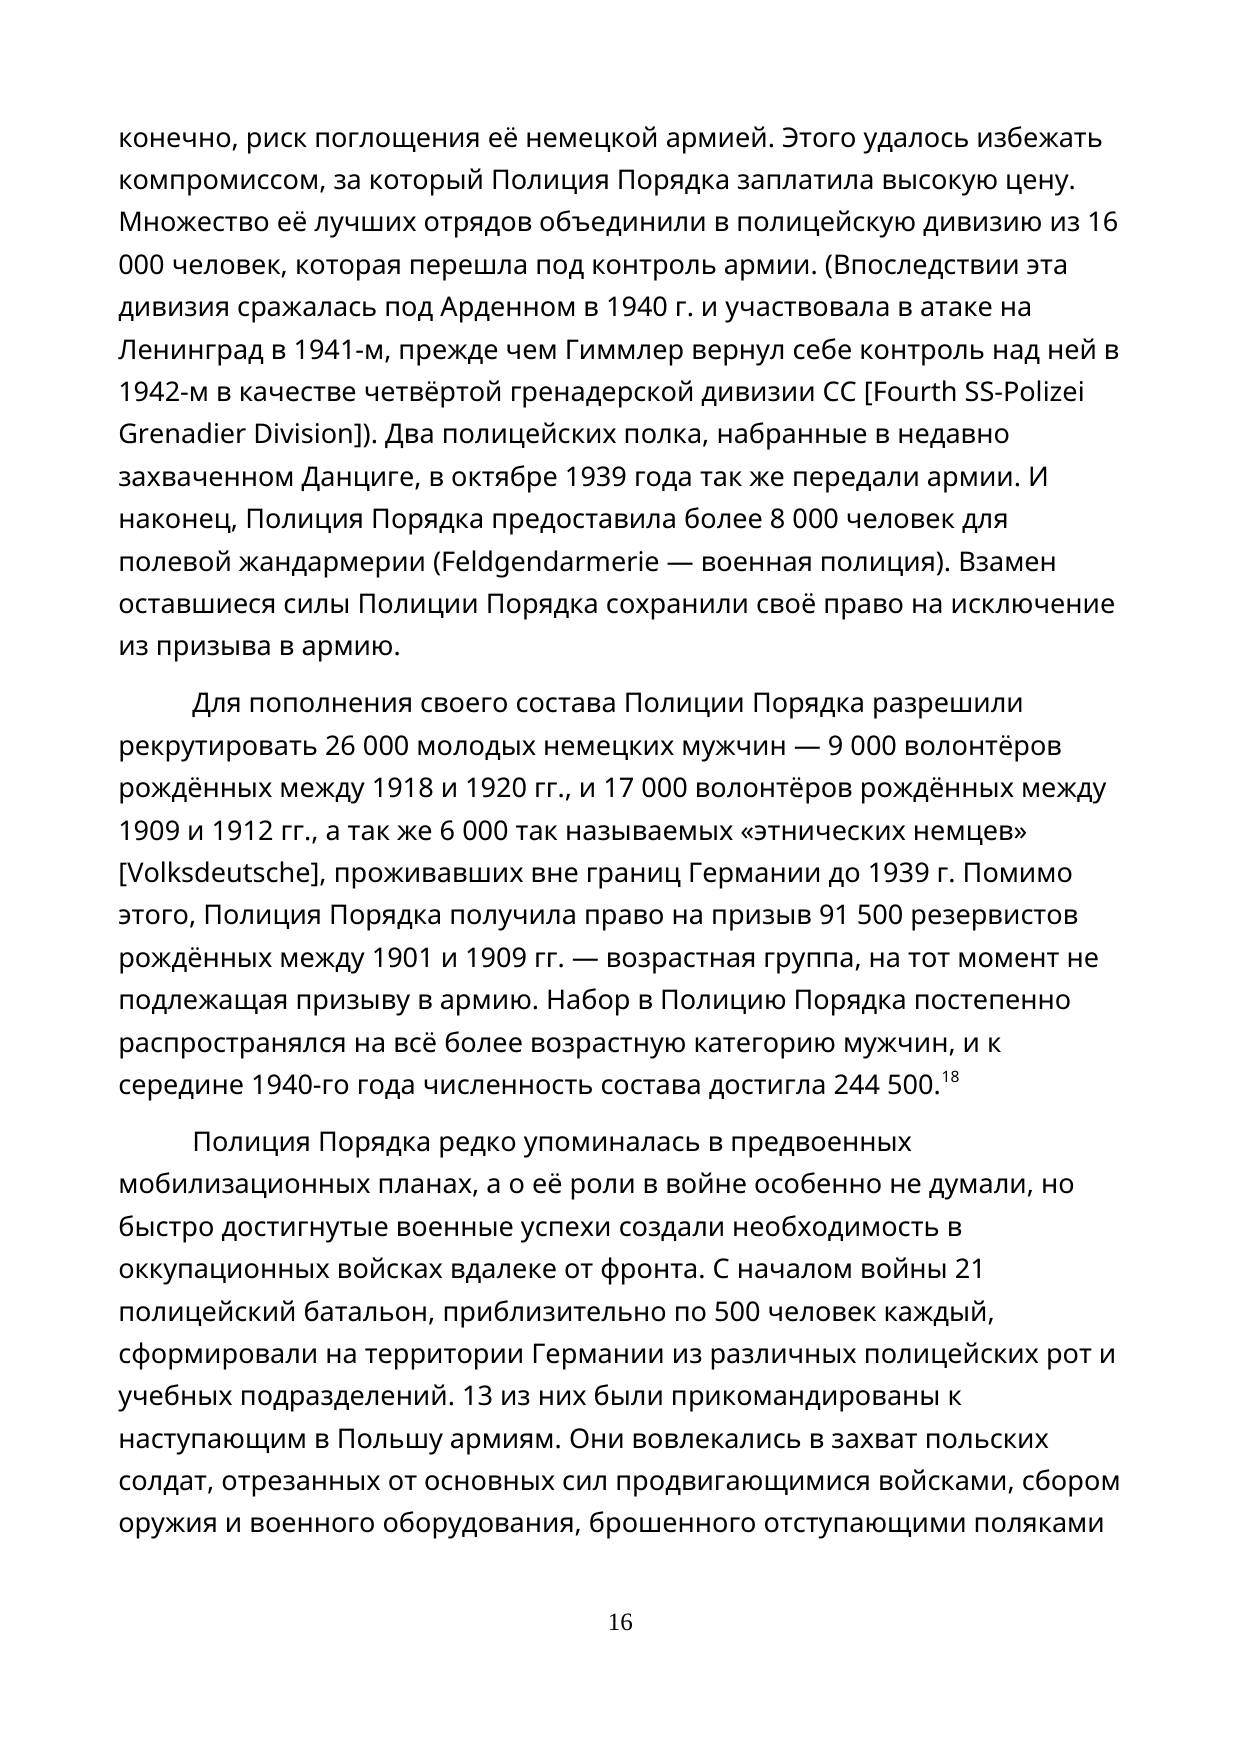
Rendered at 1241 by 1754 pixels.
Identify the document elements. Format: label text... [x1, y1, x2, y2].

text Для пополнения своего состава Полиции Порядка разрешили рекрутировать 26 000 молодых немецких мужчин — 9 000 волонтёров рождённых между 1918 и 1920 гг., и 17 000 волонтёров рождённых между 1909 и 1912 гг., а так же 6 000 так называемых «этнических немцев» [Volksdeutsche], проживавших вне границ Германии до 1939 г. Помимо этого, Полиция Порядка получила право на призыв 91 500 резервистов рождённых между 1901 и 1909 гг. — возрастная группа, на тот момент не подлежащая призыву в армию. Набор в Полицию Порядка постепенно распространялся на всё более возрастную категорию мужчин, и к середине 1940-го года численность состава достигла 244 500. [118, 684, 1122, 1102]
text конечно, риск поглощения её немецкой армией. Этого удалось избежать компромиссом, за который Полиция Порядка заплатила высокую цену. Множество её лучших отрядов объединили в полицейскую дивизию из 16 000 человек, которая перешла под контроль армии. (Впоследствии эта дивизия сражалась под Арденном в 1940 г. и участвовала в атаке на Ленинград в 1941-м, прежде чем Гиммлер вернул себе контроль над ней в 1942-м в качестве четвёртой гренадерской дивизии СС [Fourth SS-Polizei Grenadier Division]). Два полицейских полка, набранные в недавно захваченном Данциге, в октябре 1939 года так же передали армии. И наконец, Полиция Порядка предоставила более 8 000 человек для полевой жандармерии (Feldgendarmerie — военная полиция). Взамен оставшиеся силы Полиции Порядка сохранили своё право на исключение из призыва в армию. [118, 118, 1122, 664]
text Полиция Порядка редко упоминалась в предвоенных мобилизационных планах, а о её роли в войне особенно не думали, но быстро достигнутые военные успехи создали необходимость в оккупационных войсках вдалеке от фронта. С началом войны 21 полицейский батальон, приблизительно по 500 человек каждый, сформировали на территории Германии из различных полицейских рот и учебных подразделений. 13 из них были прикомандированы к наступающим в Польшу армиям. Они вовлекались в захват польских солдат, отрезанных от основных сил продвигающимися войсками, сбором оружия и военного оборудования, брошенного отступающими поляками [118, 1122, 1122, 1541]
